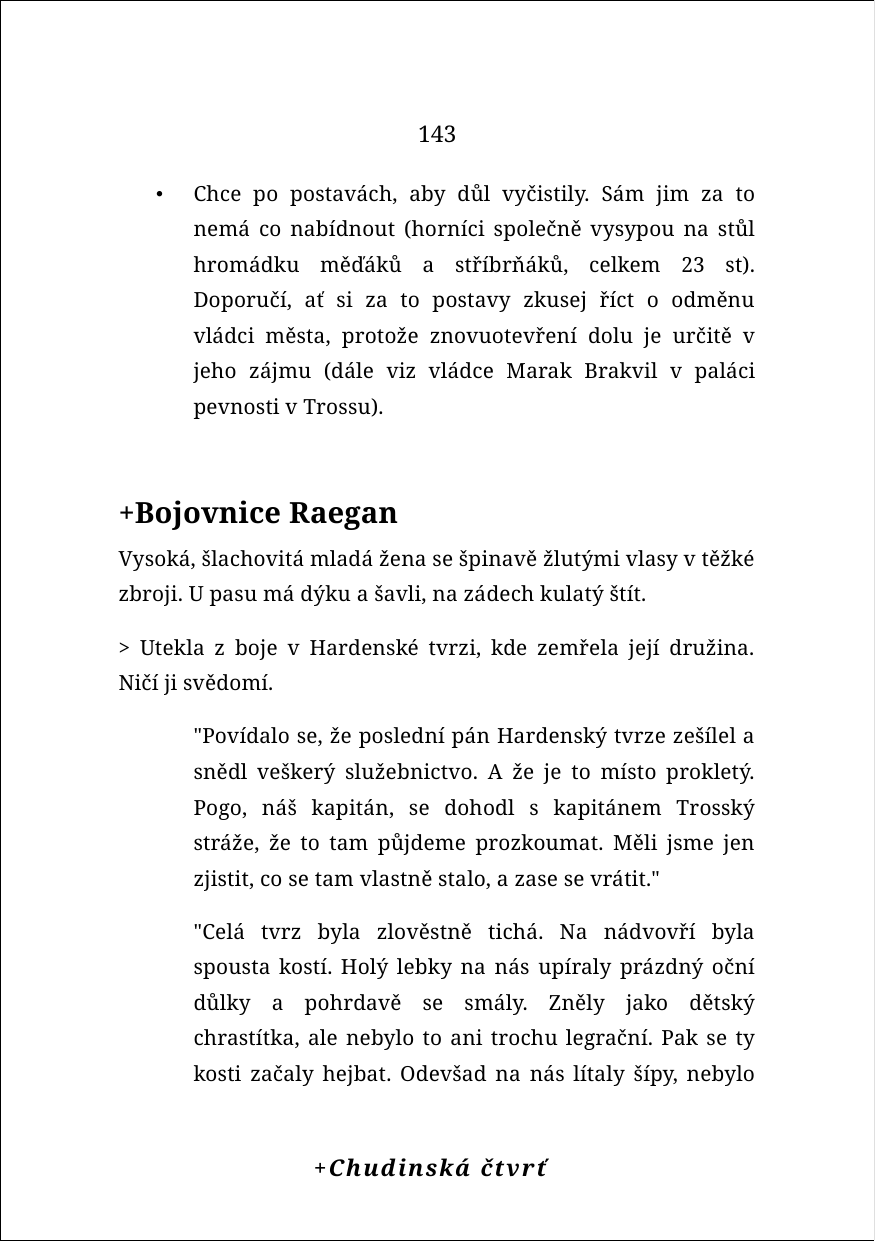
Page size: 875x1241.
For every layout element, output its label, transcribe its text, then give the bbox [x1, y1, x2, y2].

list "Celá tvrz byla zlověstně tichá. Na nádvovří byla spousta kostí. Holý lebky na nás upíraly prázdný oční důlky a pohrdavě se smály. Zněly jako dětský chrastítka, ale nebylo to ani trochu legrační. Pak se ty kosti začaly hejbat. Odevšad na nás lítaly šípy, nebylo [156, 917, 756, 1087]
text Vysoká, šlachovitá mladá žena se špinavě žlutými vlasy v těžké zbroji. U pasu má dýku a šavli, na zádech kulatý štít. [118, 544, 756, 608]
list "Povídalo se, že poslední pán Hardenský tvrze zešílel a snědl veškerý služebnictvo. A že je to místo prokletý. Pogo, náš kapitán, se dohodl s kapitánem Trosský stráže, že to tam půjdeme prozkoumat. Měli jsme jen zjistit, co se tam vlastně stalo, a zase se vrátit." [156, 722, 756, 892]
list Chce po postavách, aby důl vyčistily. Sám jim za to nemá co nabídnout (horníci společně vysypou na stůl hromádku měďáků a stříbrňáků, celkem 23 st). Doporučí, ať si za to postavy zkusej říct o odměnu vládci města, protože znovuotevření dolu je určitě v jeho zájmu (dále viz vládce Marak Brakvil v paláci pevnosti v Trossu). [156, 179, 756, 421]
text > Utekla z boje v Hardenské tvrzi, kde zemřela její družina. Ničí ji svědomí. [118, 633, 756, 697]
subtitle +Bojovnice Raegan [118, 493, 756, 532]
